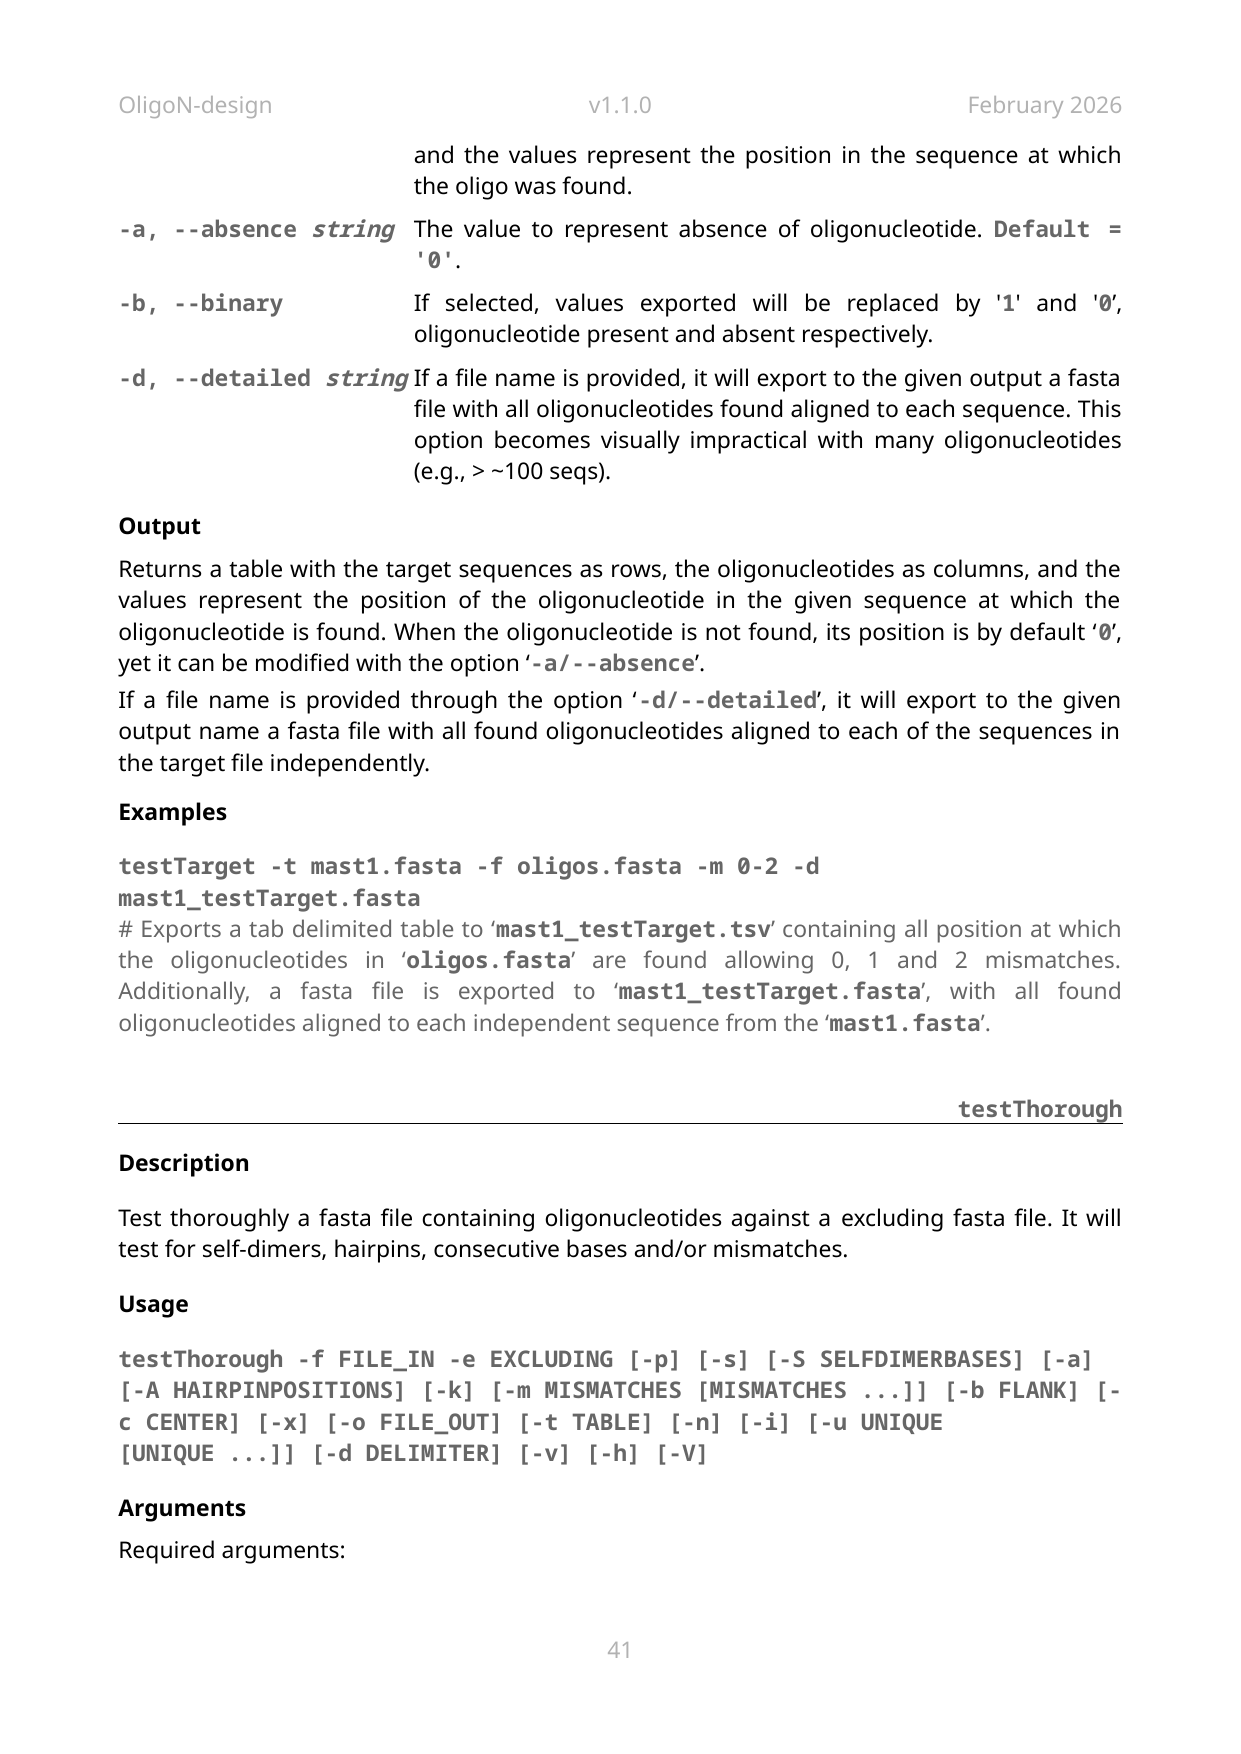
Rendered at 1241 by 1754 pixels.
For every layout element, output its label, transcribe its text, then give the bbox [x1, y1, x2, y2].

text Returns a table with the target sequences as rows, the oligonucleotides as columns, and the values represent the position of the oligonucleotide in the given sequence at which the oligonucleotide is found. When the oligonucleotide is not found, its position is by default ‘0’, yet it can be modified with the option ‘-a/--absence’. [118, 553, 1122, 678]
text testThorough [118, 1092, 1122, 1123]
text -b, --binary If selected, values exported will be replaced by '1' and '0’, oligonucleotide present and absent respectively. [118, 287, 1122, 350]
text Required arguments: [118, 1534, 1122, 1566]
text Arguments [118, 1491, 1122, 1523]
text Test thoroughly a fasta file containing oligonucleotides against a excluding fasta file. It will test for self-dimers, hairpins, consecutive bases and/or mismatches. [118, 1202, 1122, 1264]
text # Exports a tab delimited table to ‘mast1_testTarget.tsv’ containing all position at which the oligonucleotides in ‘oligos.fasta’ are found allowing 0, 1 and 2 mismatches. Additionally, a fasta file is exported to ‘mast1_testTarget.fasta’, with all found oligonucleotides aligned to each independent sequence from the ‘mast1.fasta’. [118, 913, 1122, 1038]
text Examples [118, 795, 1122, 827]
text and the values represent the position in the sequence at which the oligo was found. [118, 139, 1122, 201]
text If a file name is provided through the option ‘-d/--detailed’, it will export to the given output name a fasta file with all found oligonucleotides aligned to each of the sequences in the target file independently. [118, 684, 1122, 778]
text -d, --detailed string If a file name is provided, it will export to the given output a fasta file with all oligonucleotides found aligned to each sequence. This option becomes visually impractical with many oligonucleotides (e.g., > ~100 seqs). [118, 361, 1122, 486]
text testTarget -t mast1.fasta -f oligos.fasta -m 0-2 -d mast1_testTarget.fasta [118, 850, 1122, 913]
text Output [118, 510, 1122, 541]
text -a, --absence string The value to represent absence of oligonucleotide. Default = '0'. [118, 213, 1122, 275]
text Usage [118, 1288, 1122, 1319]
text testThorough -f FILE_IN -e EXCLUDING [-p] [-s] [-S SELFDIMERBASES] [-a] [-A HAIRPINPOSITIONS] [-k] [-m MISMATCHES [MISMATCHES ...]] [-b FLANK] [-c CENTER] [-x] [-o FILE_OUT] [-t TABLE] [-n] [-i] [-u UNIQUE [UNIQUE ...]] [-d DELIMITER] [-v] [-h] [-V] [118, 1343, 1122, 1468]
text Description [118, 1147, 1122, 1178]
